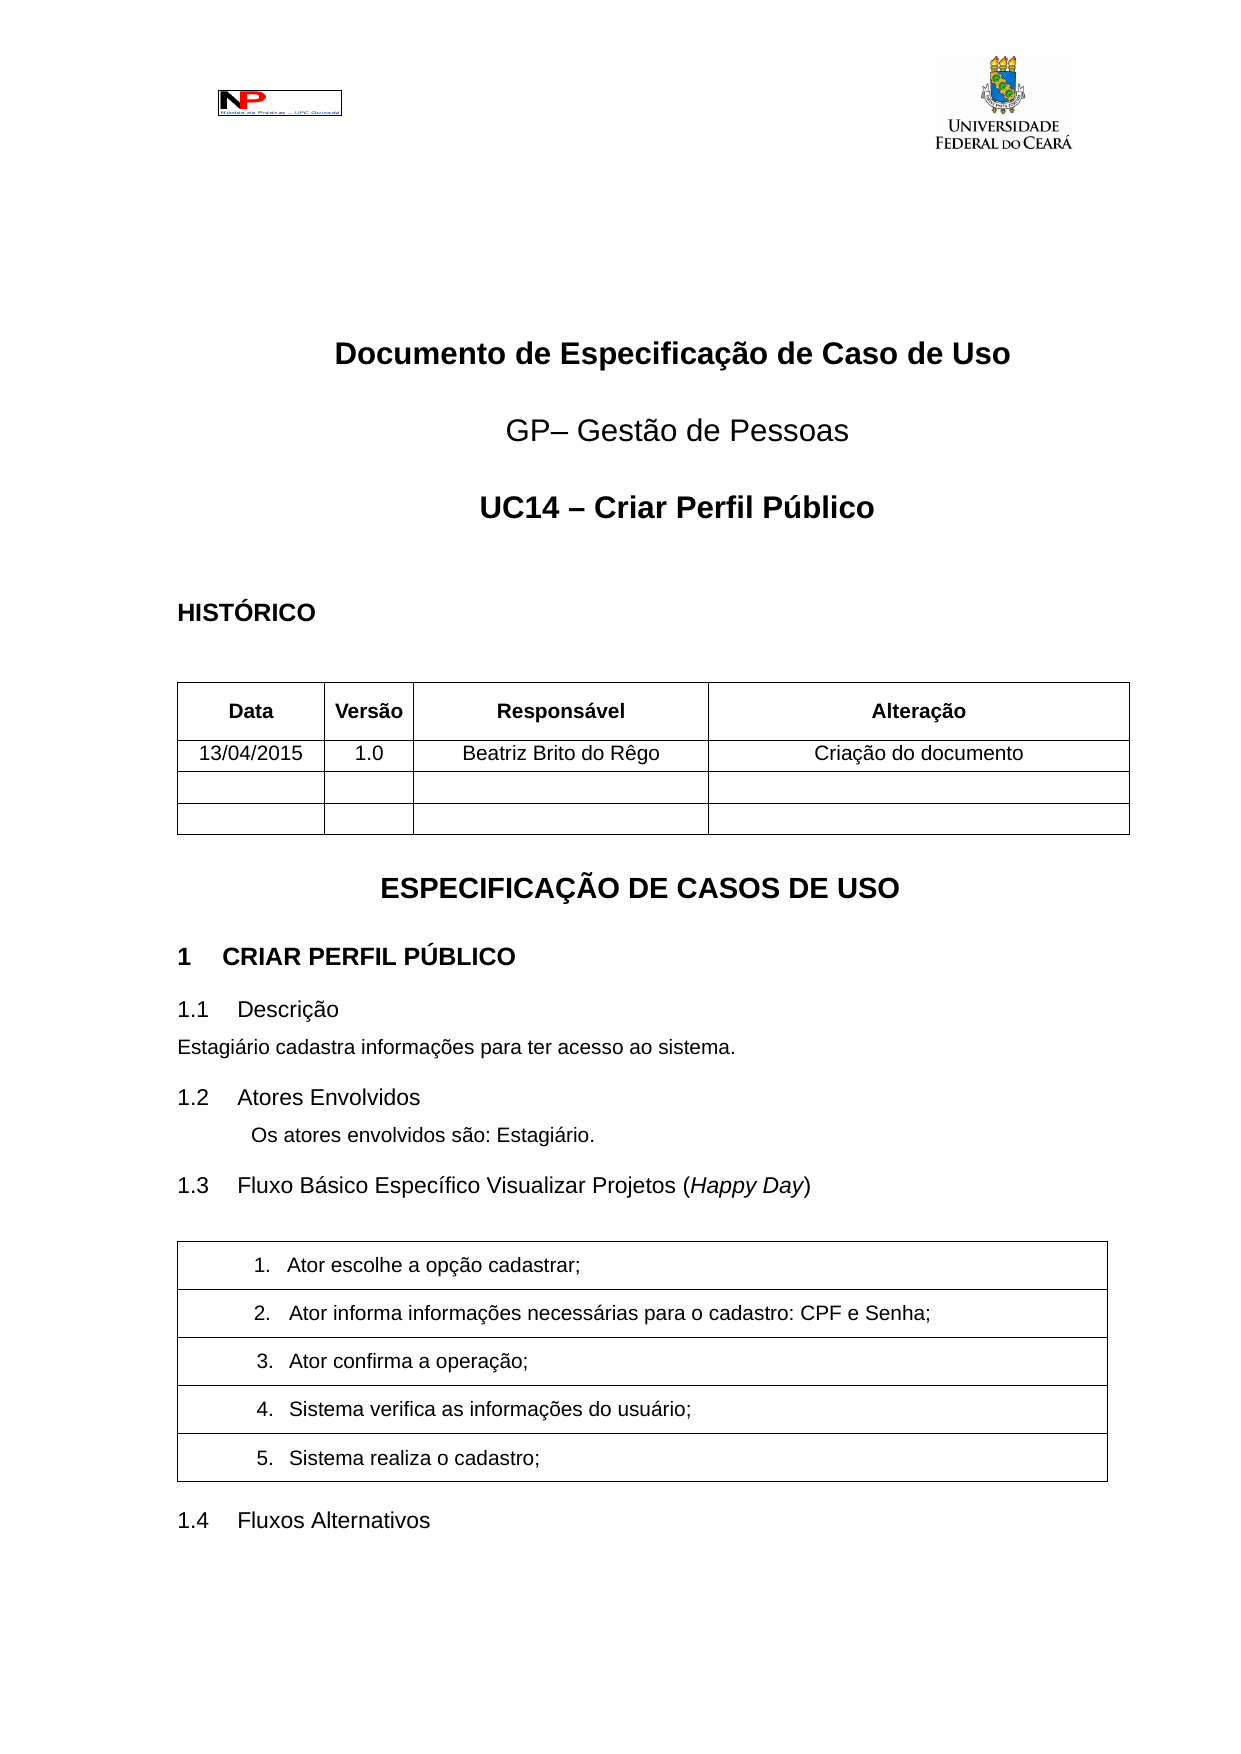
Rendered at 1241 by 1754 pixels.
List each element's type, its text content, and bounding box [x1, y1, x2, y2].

subtitle Criar Perfil Público [177, 942, 1104, 971]
subtitle Histórico [177, 598, 1104, 626]
table_cell Ator informa informações necessárias para o cadastro: CPF e Senha; [178, 1290, 1107, 1337]
table_cell Sistema verifica as informações do usuário; [178, 1386, 1107, 1433]
table_cell Beatriz Brito do Rêgo [414, 741, 708, 771]
table_cell 13/04/2015 [178, 741, 324, 771]
table_cell Criação do documento [709, 741, 1129, 771]
table_cell [414, 772, 708, 802]
text Documento de Especificação de Caso de Uso [177, 335, 1104, 371]
picture [935, 56, 1074, 151]
table_cell [325, 772, 413, 802]
text Os atores envolvidos são: Estagiário. [177, 1123, 1104, 1147]
table_cell [178, 772, 324, 802]
table_cell Ator confirma a operação; [178, 1338, 1107, 1385]
table_cell [709, 772, 1129, 802]
table_cell [414, 804, 708, 834]
table_header Ator escolhe a opção cadastrar; [178, 1242, 1107, 1289]
table_header Responsável [414, 683, 708, 740]
table_cell [709, 804, 1129, 834]
text GP– Gestão de Pessoas [177, 412, 1104, 448]
picture [219, 91, 341, 115]
subtitle Descrição [177, 996, 1104, 1022]
subtitle Fluxo Básico Específico Visualizar Projetos (Happy Day) [177, 1172, 1104, 1198]
table_header Sistema realiza o cadastro; [178, 1434, 1107, 1481]
text Estagiário cadastra informações para ter acesso ao sistema. [177, 1035, 1103, 1059]
text UC14 – Criar Perfil Público [177, 489, 1104, 525]
table_header Data [178, 683, 324, 740]
table_header Alteração [709, 683, 1129, 740]
table_cell [325, 804, 413, 834]
subtitle Fluxos Alternativos [177, 1507, 1104, 1533]
text Especificação de casos de uso [177, 871, 1104, 905]
table_cell [178, 804, 324, 834]
table_cell 1.0 [325, 741, 413, 771]
subtitle Atores Envolvidos [177, 1084, 1104, 1110]
table_header Versão [325, 683, 413, 740]
